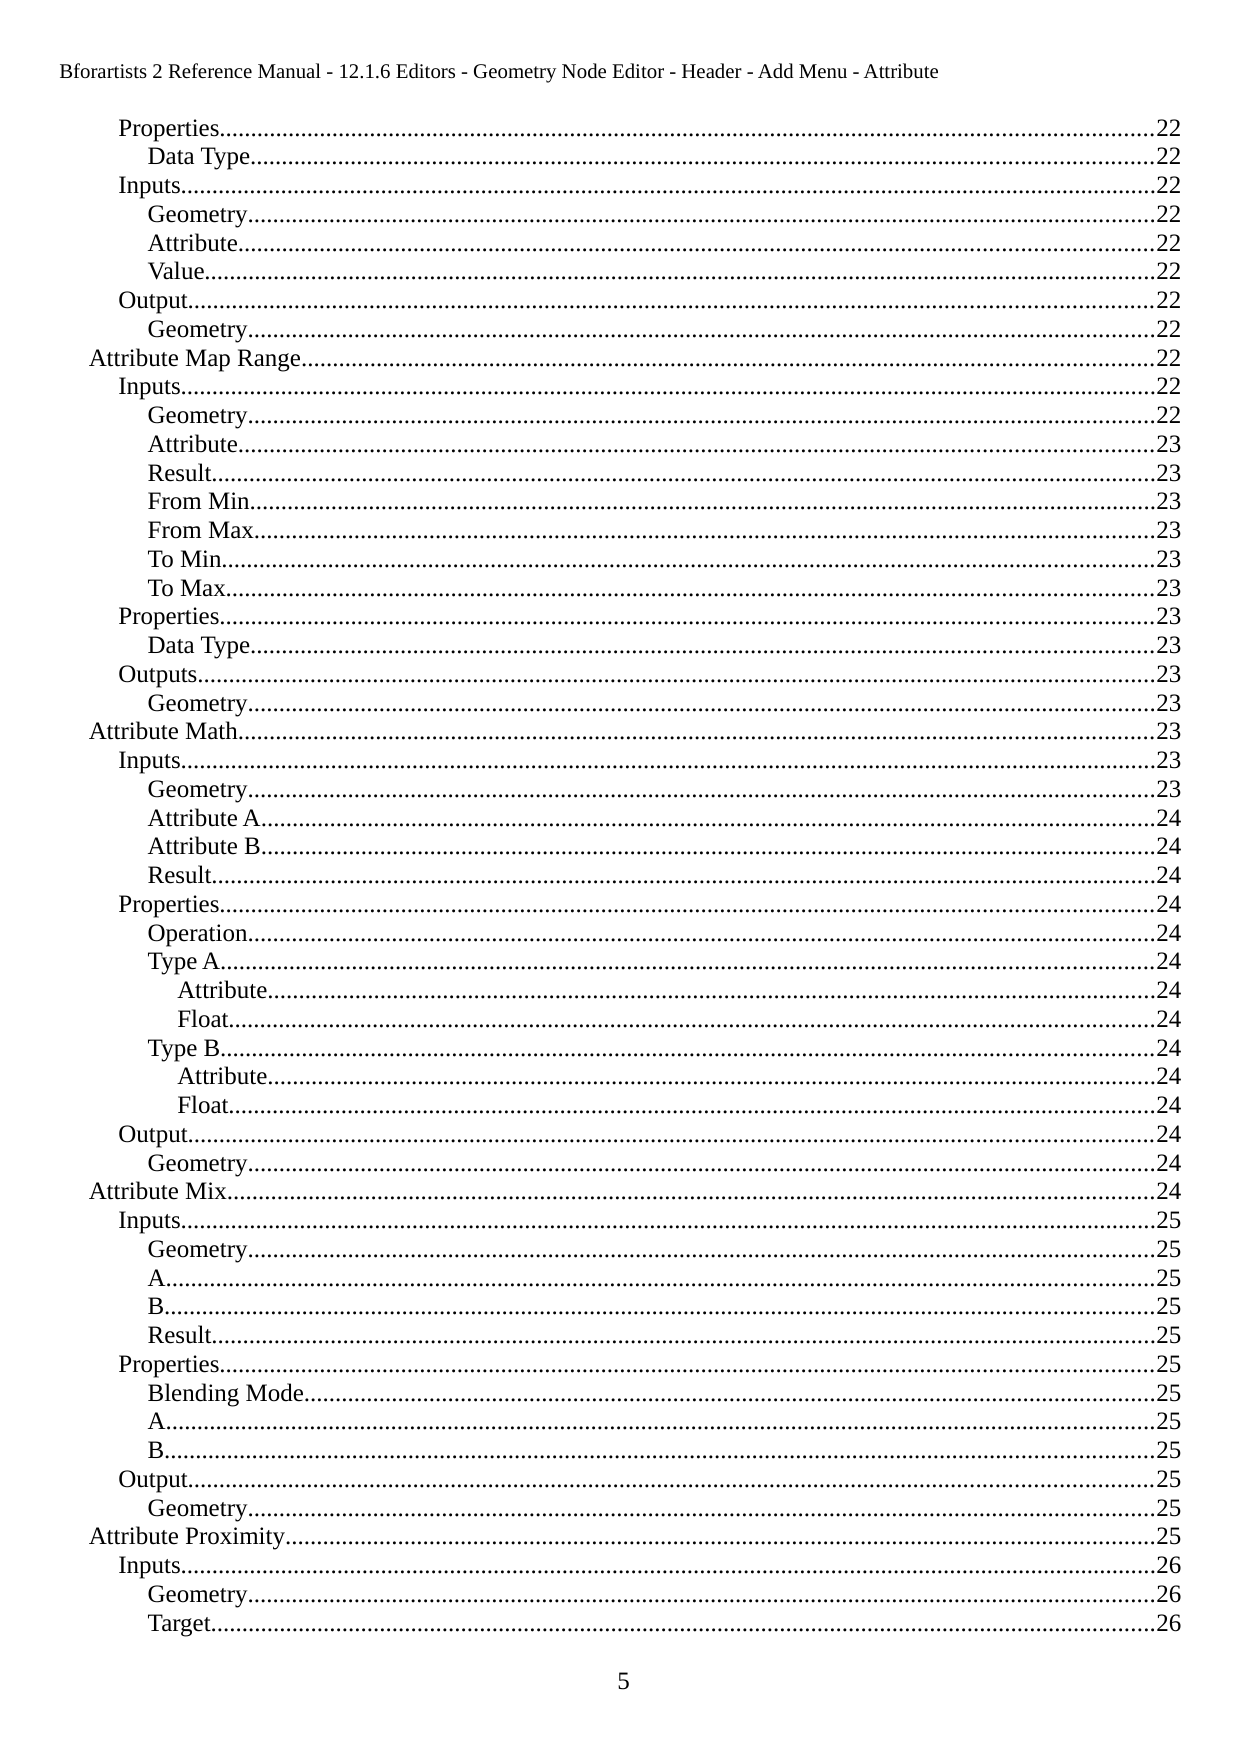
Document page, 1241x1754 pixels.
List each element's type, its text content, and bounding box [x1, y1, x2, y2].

text Type A 24 [147, 946, 1181, 975]
text Result 25 [147, 1320, 1181, 1349]
text Attribute Mix 24 [88, 1176, 1181, 1205]
text Geometry 22 [147, 400, 1181, 429]
text Attribute 23 [147, 429, 1181, 458]
text Geometry 22 [147, 199, 1181, 228]
text Target 26 [147, 1608, 1181, 1636]
text Data Type 23 [147, 630, 1181, 659]
text Inputs 22 [118, 371, 1181, 400]
text Attribute Proximity 25 [88, 1521, 1181, 1550]
text A 25 [147, 1406, 1181, 1435]
text Output 24 [118, 1119, 1181, 1148]
text Type B 24 [147, 1033, 1181, 1061]
text Attribute 24 [177, 1061, 1181, 1090]
text B 25 [147, 1435, 1181, 1464]
text Inputs 26 [118, 1550, 1181, 1579]
text To Min 23 [147, 544, 1181, 573]
text A 25 [147, 1263, 1181, 1291]
text Geometry 26 [147, 1579, 1181, 1608]
text Result 23 [147, 458, 1181, 486]
text Properties 25 [118, 1349, 1181, 1378]
text Inputs 25 [118, 1205, 1181, 1234]
text Attribute Math 23 [88, 716, 1181, 745]
text Float 24 [177, 1090, 1181, 1119]
text Inputs 22 [118, 170, 1181, 199]
text From Min 23 [147, 486, 1181, 515]
text Geometry 24 [147, 1148, 1181, 1176]
text Geometry 25 [147, 1234, 1181, 1263]
text Geometry 22 [147, 314, 1181, 343]
text Attribute Map Range 22 [88, 343, 1181, 371]
text Data Type 22 [147, 141, 1181, 170]
text Inputs 23 [118, 745, 1181, 774]
text Outputs 23 [118, 659, 1181, 688]
text From Max 23 [147, 515, 1181, 544]
text Output 25 [118, 1464, 1181, 1493]
text Float 24 [177, 1004, 1181, 1033]
text To Max 23 [147, 573, 1181, 601]
text Attribute A 24 [147, 803, 1181, 831]
text Attribute 24 [177, 975, 1181, 1004]
text Geometry 23 [147, 774, 1181, 803]
text Properties 22 [118, 113, 1181, 141]
text Output 22 [118, 285, 1181, 314]
text Blending Mode 25 [147, 1378, 1181, 1406]
text Value 22 [147, 256, 1181, 285]
text Geometry 23 [147, 688, 1181, 716]
text Attribute 22 [147, 228, 1181, 256]
text Properties 24 [118, 889, 1181, 918]
text B 25 [147, 1291, 1181, 1320]
text Geometry 25 [147, 1493, 1181, 1521]
text Result 24 [147, 860, 1181, 889]
text Operation 24 [147, 918, 1181, 946]
text Attribute B 24 [147, 831, 1181, 860]
text Properties 23 [118, 601, 1181, 630]
